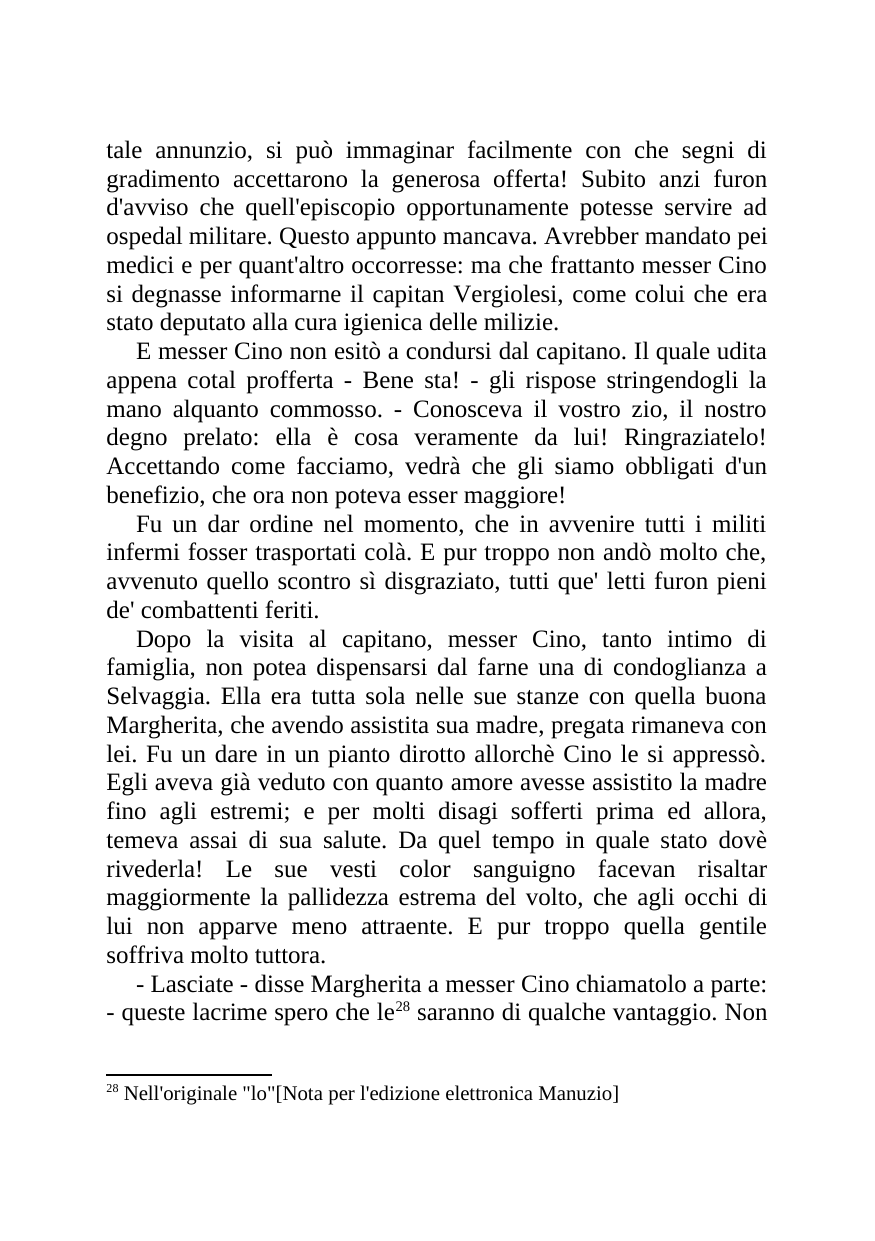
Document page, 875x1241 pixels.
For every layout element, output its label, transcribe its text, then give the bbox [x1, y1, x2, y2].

text tale annunzio, si può immaginar facilmente con che segni di gradimento accettarono la generosa offerta! Subito anzi furon d'avviso che quell'episcopio opportunamente potesse servire ad ospedal militare. Questo appunto mancava. Avrebber mandato pei medici e per quant'altro occorresse: ma che frattanto messer Cino si degnasse informarne il capitan Vergiolesi, come colui che era stato deputato alla cura igienica delle milizie. [106, 135, 768, 336]
text Fu un dar ordine nel momento, che in avvenire tutti i militi infermi fosser trasportati colà. E pur troppo non andò molto che, avvenuto quello scontro sì disgraziato, tutti que' letti furon pieni de' combattenti feriti. [106, 509, 768, 624]
text - Lasciate - disse Margherita a messer Cino chiamatolo a parte: - queste lacrime spero che le saranno di qualche vantaggio. Non [106, 969, 768, 1026]
text Dopo la visita al capitano, messer Cino, tanto intimo di famiglia, non potea dispensarsi dal farne una di condoglianza a Selvaggia. Ella era tutta sola nelle sue stanze con quella buona Margherita, che avendo assistita sua madre, pregata rimaneva con lei. Fu un dare in un pianto dirotto allorchè Cino le si appressò. Egli aveva già veduto con quanto amore avesse assistito la madre fino agli estremi; e per molti disagi sofferti prima ed allora, temeva assai di sua salute. Da quel tempo in quale stato dovè rivederla! Le sue vesti color sanguigno facevan risaltar maggiormente la pallidezza estrema del volto, che agli occhi di lui non apparve meno attraente. E pur troppo quella gentile soffriva molto tuttora. [106, 624, 768, 969]
text E messer Cino non esitò a condursi dal capitano. Il quale udita appena cotal profferta - Bene sta! - gli rispose stringendogli la mano alquanto commosso. - Conosceva il vostro zio, il nostro degno prelato: ella è cosa veramente da lui! Ringraziatelo! Accettando come facciamo, vedrà che gli siamo obbligati d'un benefizio, che ora non poteva esser maggiore! [106, 336, 768, 509]
text Nell'originale "lo"[Nota per l'edizione elettronica Manuzio] [106, 1081, 768, 1105]
